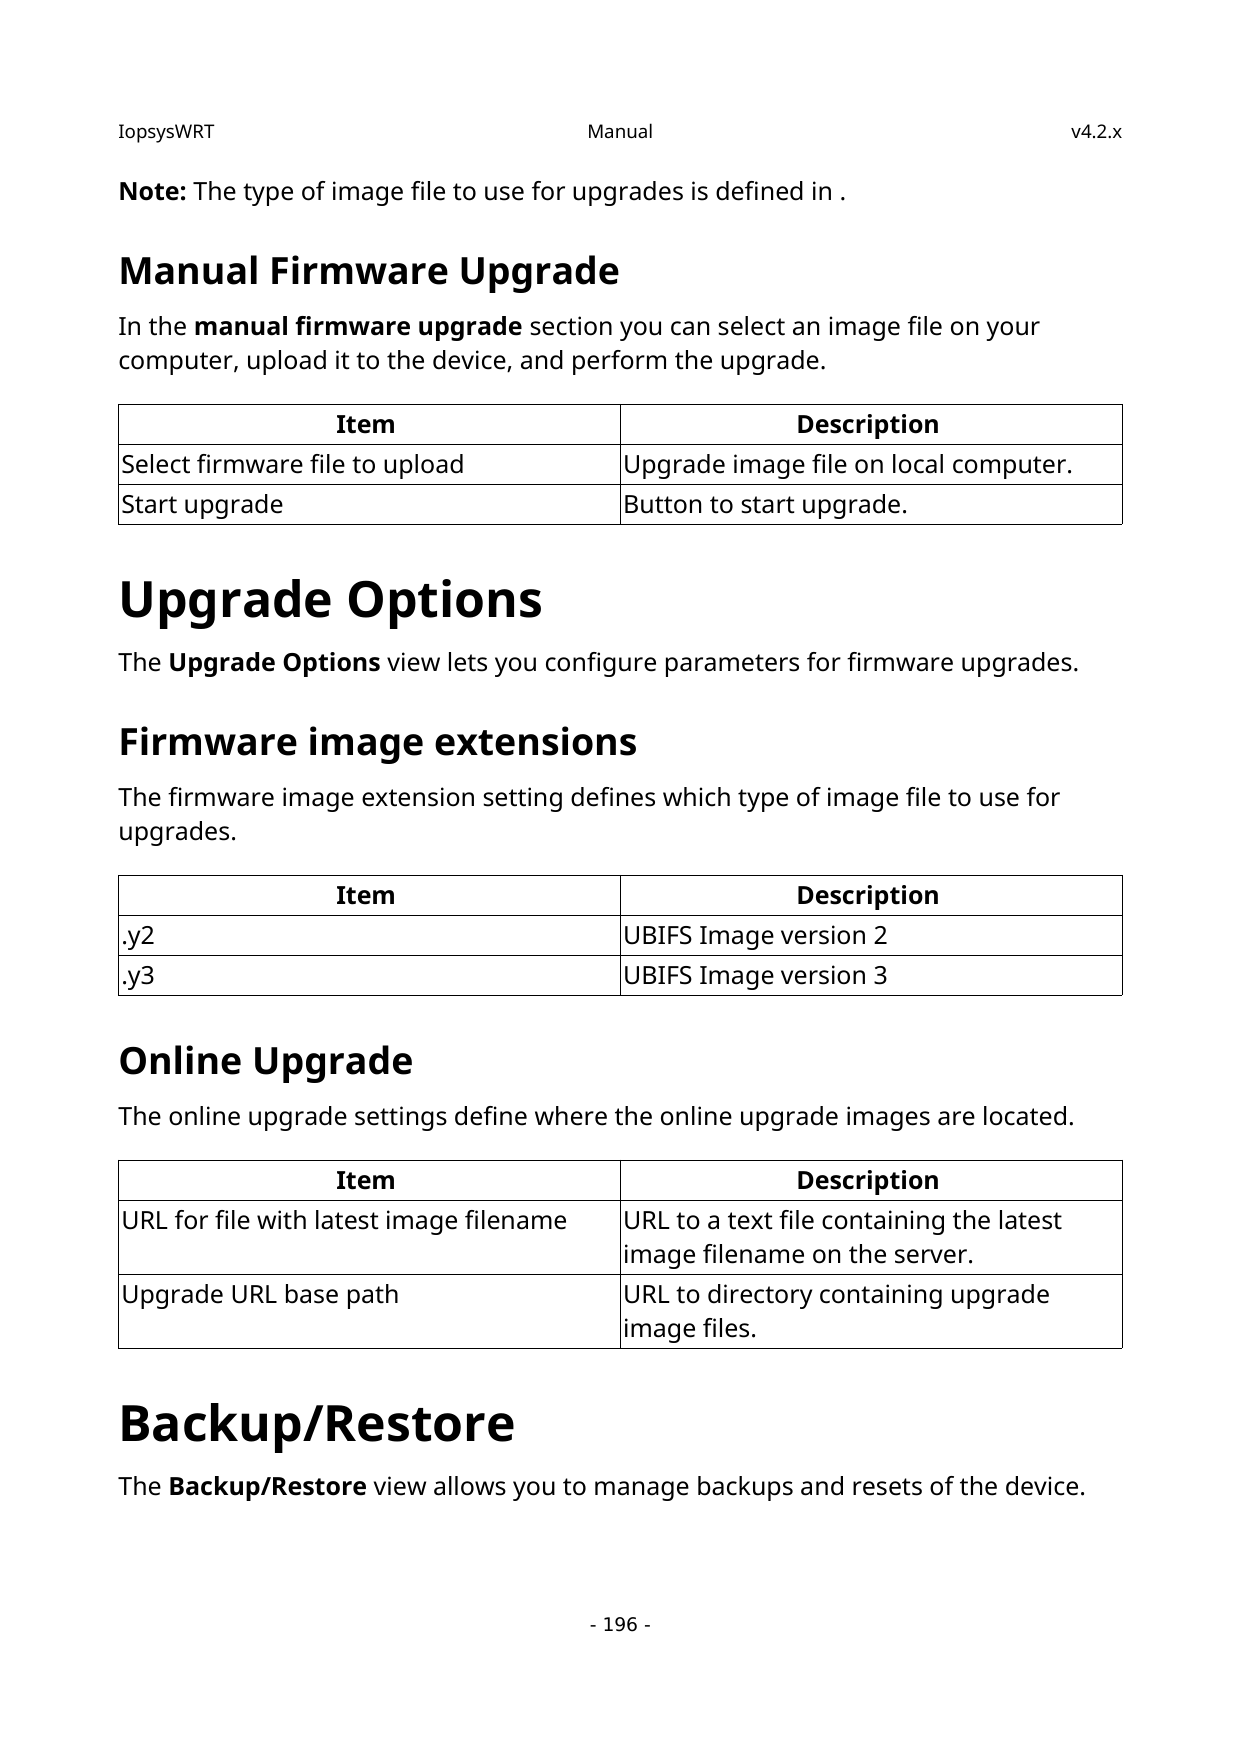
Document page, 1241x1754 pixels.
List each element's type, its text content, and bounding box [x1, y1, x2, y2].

table_cell Start upgrade [119, 485, 620, 524]
table_header Item [119, 1161, 620, 1199]
table_header Description [621, 876, 1122, 915]
subtitle Manual Firmware Upgrade [118, 245, 1122, 296]
text The firmware image extension setting defines which type of image file to use for upgrades. [118, 779, 1122, 847]
text The Upgrade Options view lets you configure parameters for firmware upgrades. [118, 644, 1122, 678]
table_header Description [621, 405, 1122, 444]
table_cell .y2 [119, 916, 620, 955]
subtitle Backup/Restore [118, 1387, 1122, 1456]
table_cell URL for file with latest image filename [119, 1201, 620, 1273]
table_cell Select firmware file to upload [119, 445, 620, 484]
table_cell Button to start upgrade. [621, 485, 1122, 524]
text The Backup/Restore view allows you to manage backups and resets of the device. [118, 1468, 1122, 1502]
table_cell URL to directory containing upgrade image files. [621, 1275, 1122, 1348]
table_cell Upgrade image file on local computer. [621, 445, 1122, 484]
table_header Description [621, 1161, 1122, 1199]
subtitle Upgrade Options [118, 563, 1122, 632]
table_cell Upgrade URL base path [119, 1275, 620, 1348]
table_cell .y3 [119, 956, 620, 995]
text The online upgrade settings define where the online upgrade images are located. [118, 1098, 1122, 1132]
table_cell URL to a text file containing the latest image filename on the server. [621, 1201, 1122, 1273]
table_cell UBIFS Image version 2 [621, 916, 1122, 955]
text Note: The type of image file to use for upgrades is defined in . [118, 173, 1122, 207]
subtitle Online Upgrade [118, 1034, 1122, 1086]
table_header Item [119, 876, 620, 915]
text In the manual firmware upgrade section you can select an image file on your computer, upload it to the device, and perform the upgrade. [118, 308, 1122, 376]
table_cell UBIFS Image version 3 [621, 956, 1122, 995]
subtitle Firmware image extensions [118, 716, 1122, 767]
table_header Item [119, 405, 620, 444]
